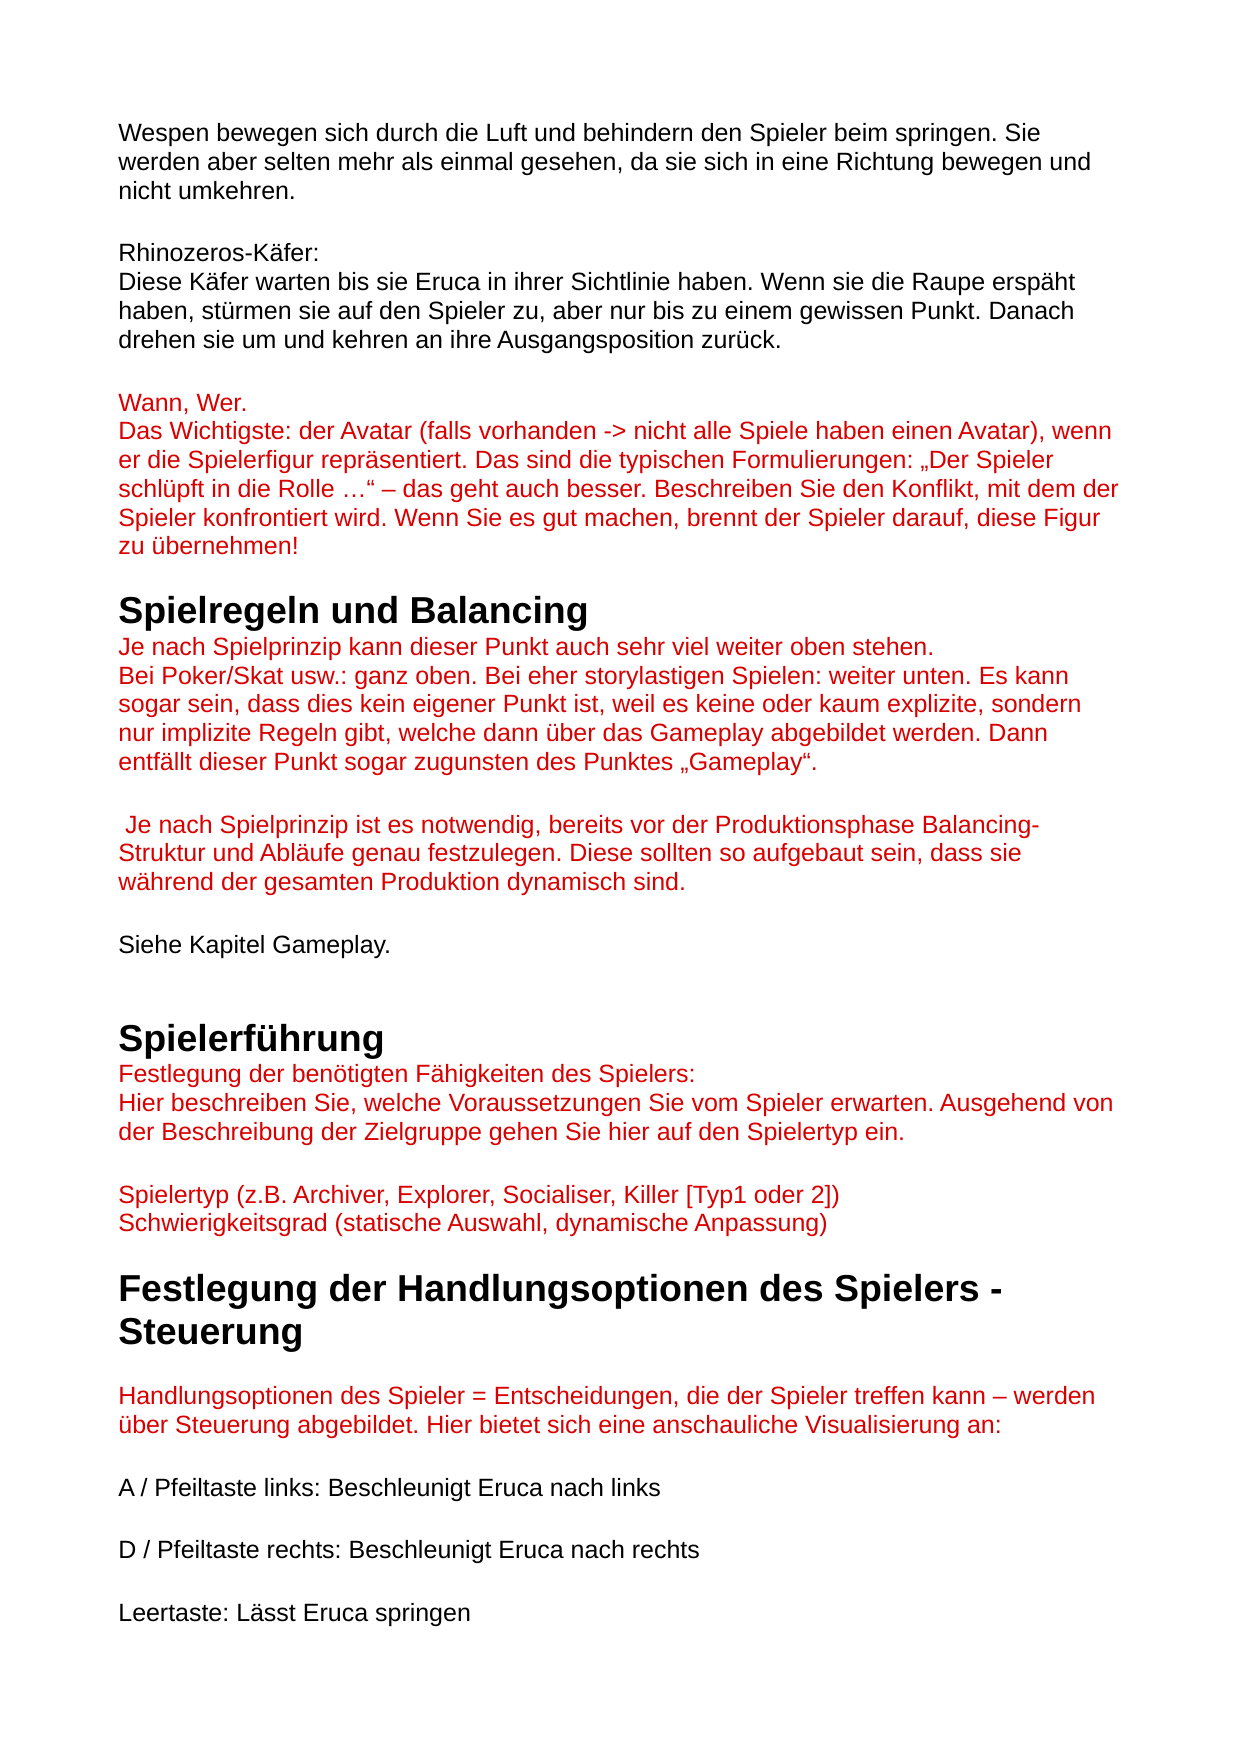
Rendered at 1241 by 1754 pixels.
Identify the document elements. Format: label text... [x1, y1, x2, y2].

text Spielertyp (z.B. Archiver, Explorer, Socialiser, Killer [Typ1 oder 2]) [118, 1180, 1122, 1208]
text Leertaste: Lässt Eruca springen [118, 1598, 1122, 1627]
text Spielregeln und Balancing [118, 589, 1122, 632]
text D / Pfeiltaste rechts: Beschleunigt Eruca nach rechts [118, 1535, 1122, 1564]
text Je nach Spielprinzip kann dieser Punkt auch sehr viel weiter oben stehen. [118, 632, 1122, 661]
text Handlungsoptionen des Spieler = Entscheidungen, die der Spieler treffen kann – werden über Steuerung abgebildet. Hier bietet sich eine anschauliche Visualisierung an: [118, 1381, 1122, 1438]
text Diese Käfer warten bis sie Eruca in ihrer Sichtlinie haben. Wenn sie die Raupe erspäht haben, stürmen sie auf den Spieler zu, aber nur bis zu einem gewissen Punkt. Danach drehen sie um und kehren an ihre Ausgangsposition zurück. [118, 267, 1122, 353]
text Festlegung der benötigten Fähigkeiten des Spielers: [118, 1059, 1122, 1088]
text Siehe Kapitel Gameplay. [118, 930, 1122, 959]
text Hier beschreiben Sie, welche Voraussetzungen Sie vom Spieler erwarten. Ausgehend von der Beschreibung der Zielgruppe gehen Sie hier auf den Spielertyp ein. [118, 1088, 1122, 1146]
text Je nach Spielprinzip ist es notwendig, bereits vor der Produktionsphase Balancing-Struktur und Abläufe genau festzulegen. Diese sollten so aufgebaut sein, dass sie während der gesamten Produktion dynamisch sind. [118, 810, 1122, 896]
text Wann, Wer. [118, 387, 1122, 416]
text Das Wichtigste: der Avatar (falls vorhanden -> nicht alle Spiele haben einen Avatar), wenn er die Spielerfigur repräsentiert. Das sind die typischen Formulierungen: „Der Spieler schlüpft in die Rolle …“ – das geht auch besser. Beschreiben Sie den Konflikt, mit dem der Spieler konfrontiert wird. Wenn Sie es gut machen, brennt der Spieler darauf, diese Figur zu übernehmen! [118, 416, 1122, 560]
text Wespen bewegen sich durch die Luft und behindern den Spieler beim springen. Sie werden aber selten mehr als einmal gesehen, da sie sich in eine Richtung bewegen und nicht umkehren. [118, 118, 1122, 204]
text Festlegung der Handlungsoptionen des Spielers - Steuerung [118, 1266, 1122, 1352]
text Rhinozeros-Käfer: [118, 238, 1122, 267]
text Spielerführung [118, 1016, 1122, 1059]
text Schwierigkeitsgrad (statische Auswahl, dynamische Anpassung) [118, 1208, 1122, 1237]
text A / Pfeiltaste links: Beschleunigt Eruca nach links [118, 1472, 1122, 1501]
text Bei Poker/Skat usw.: ganz oben. Bei eher storylastigen Spielen: weiter unten. Es kann sogar sein, dass dies kein eigener Punkt ist, weil es keine oder kaum explizite, sondern nur implizite Regeln gibt, welche dann über das Gameplay abgebildet werden. Dann entfällt dieser Punkt sogar zugunsten des Punktes „Gameplay“. [118, 661, 1122, 776]
